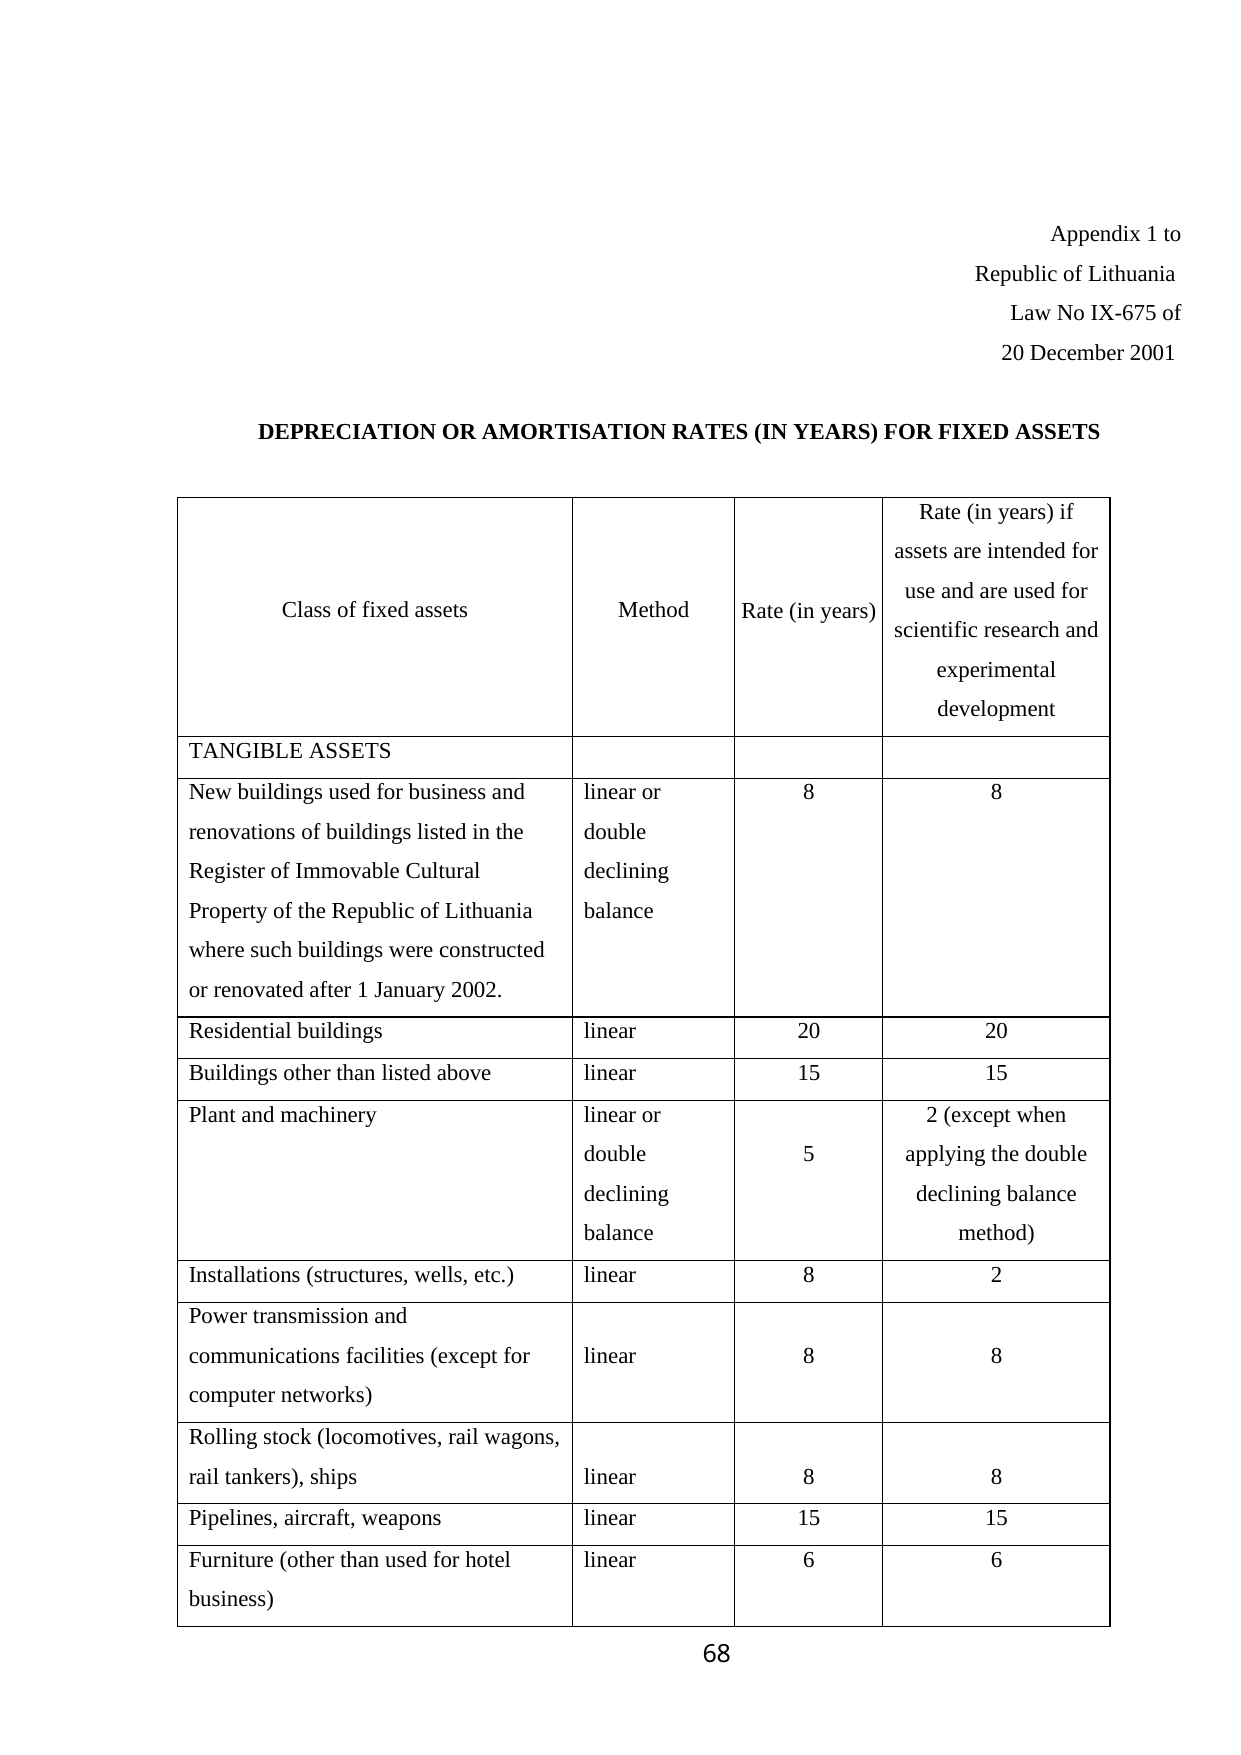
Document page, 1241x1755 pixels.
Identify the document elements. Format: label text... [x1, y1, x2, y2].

table_cell [883, 737, 1109, 777]
table_cell 15 [735, 1504, 882, 1545]
table_cell 2 (except when applying the double declining balance method) [883, 1101, 1109, 1260]
table_cell [573, 737, 734, 777]
text Republic of Lithuania [177, 260, 1181, 286]
table_cell New buildings used for business and renovations of buildings listed in the Register of Immovable Cultural Property of the Republic of Lithuania where such buildings were constructed or renovated after 1 January 2002. [178, 779, 572, 1016]
table_cell 15 [735, 1059, 882, 1100]
table_header Rate (in years) if assets are intended for use and are used for scientific research and experimental development [883, 498, 1109, 736]
table_header Method [573, 498, 734, 736]
table_cell 6 [735, 1546, 882, 1626]
table_cell Residential buildings [178, 1018, 572, 1058]
text DEPRECIATION OR AMORTISATION RATES (IN YEARS) FOR FIXED ASSETS [177, 418, 1181, 444]
table_cell Rolling stock (locomotives, rail wagons, rail tankers), ships [178, 1423, 572, 1503]
table_cell linear or double declining balance [573, 1101, 734, 1260]
table_cell 8 [735, 1303, 882, 1422]
table_cell 20 [883, 1018, 1109, 1058]
table_cell [735, 737, 882, 777]
text Appendix 1 to [177, 220, 1181, 247]
table_cell Plant and machinery [178, 1101, 572, 1260]
table_cell 2 [883, 1261, 1109, 1302]
table_cell linear [573, 1261, 734, 1302]
text 20 December 2001 [177, 339, 1181, 365]
table_cell 5 [735, 1101, 882, 1260]
text Law No IX-675 of [177, 299, 1181, 326]
table_cell 15 [883, 1059, 1109, 1100]
table_cell 15 [883, 1504, 1109, 1545]
table_cell linear [573, 1303, 734, 1422]
table_header Class of fixed assets [178, 498, 572, 736]
table_cell 6 [883, 1546, 1109, 1626]
table_cell 20 [735, 1018, 882, 1058]
table_cell Power transmission and communications facilities (except for computer networks) [178, 1303, 572, 1422]
table_cell TANGIBLE ASSETS [178, 737, 572, 777]
table_cell Pipelines, aircraft, weapons [178, 1504, 572, 1545]
table_cell 8 [883, 1303, 1109, 1422]
table_cell Installations (structures, wells, etc.) [178, 1261, 572, 1302]
table_cell linear [573, 1546, 734, 1626]
table_cell Buildings other than listed above [178, 1059, 572, 1100]
table_cell linear or double declining balance [573, 779, 734, 1016]
table_cell linear [573, 1423, 734, 1503]
table_cell 8 [735, 1423, 882, 1503]
table_cell 8 [883, 1423, 1109, 1503]
table_header Rate (in years) [735, 498, 882, 736]
table_cell 8 [735, 779, 882, 1016]
table_cell linear [573, 1504, 734, 1545]
table_cell 8 [883, 779, 1109, 1016]
table_cell 8 [735, 1261, 882, 1302]
table_cell linear [573, 1018, 734, 1058]
table_cell Furniture (other than used for hotel business) [178, 1546, 572, 1626]
table_cell linear [573, 1059, 734, 1100]
